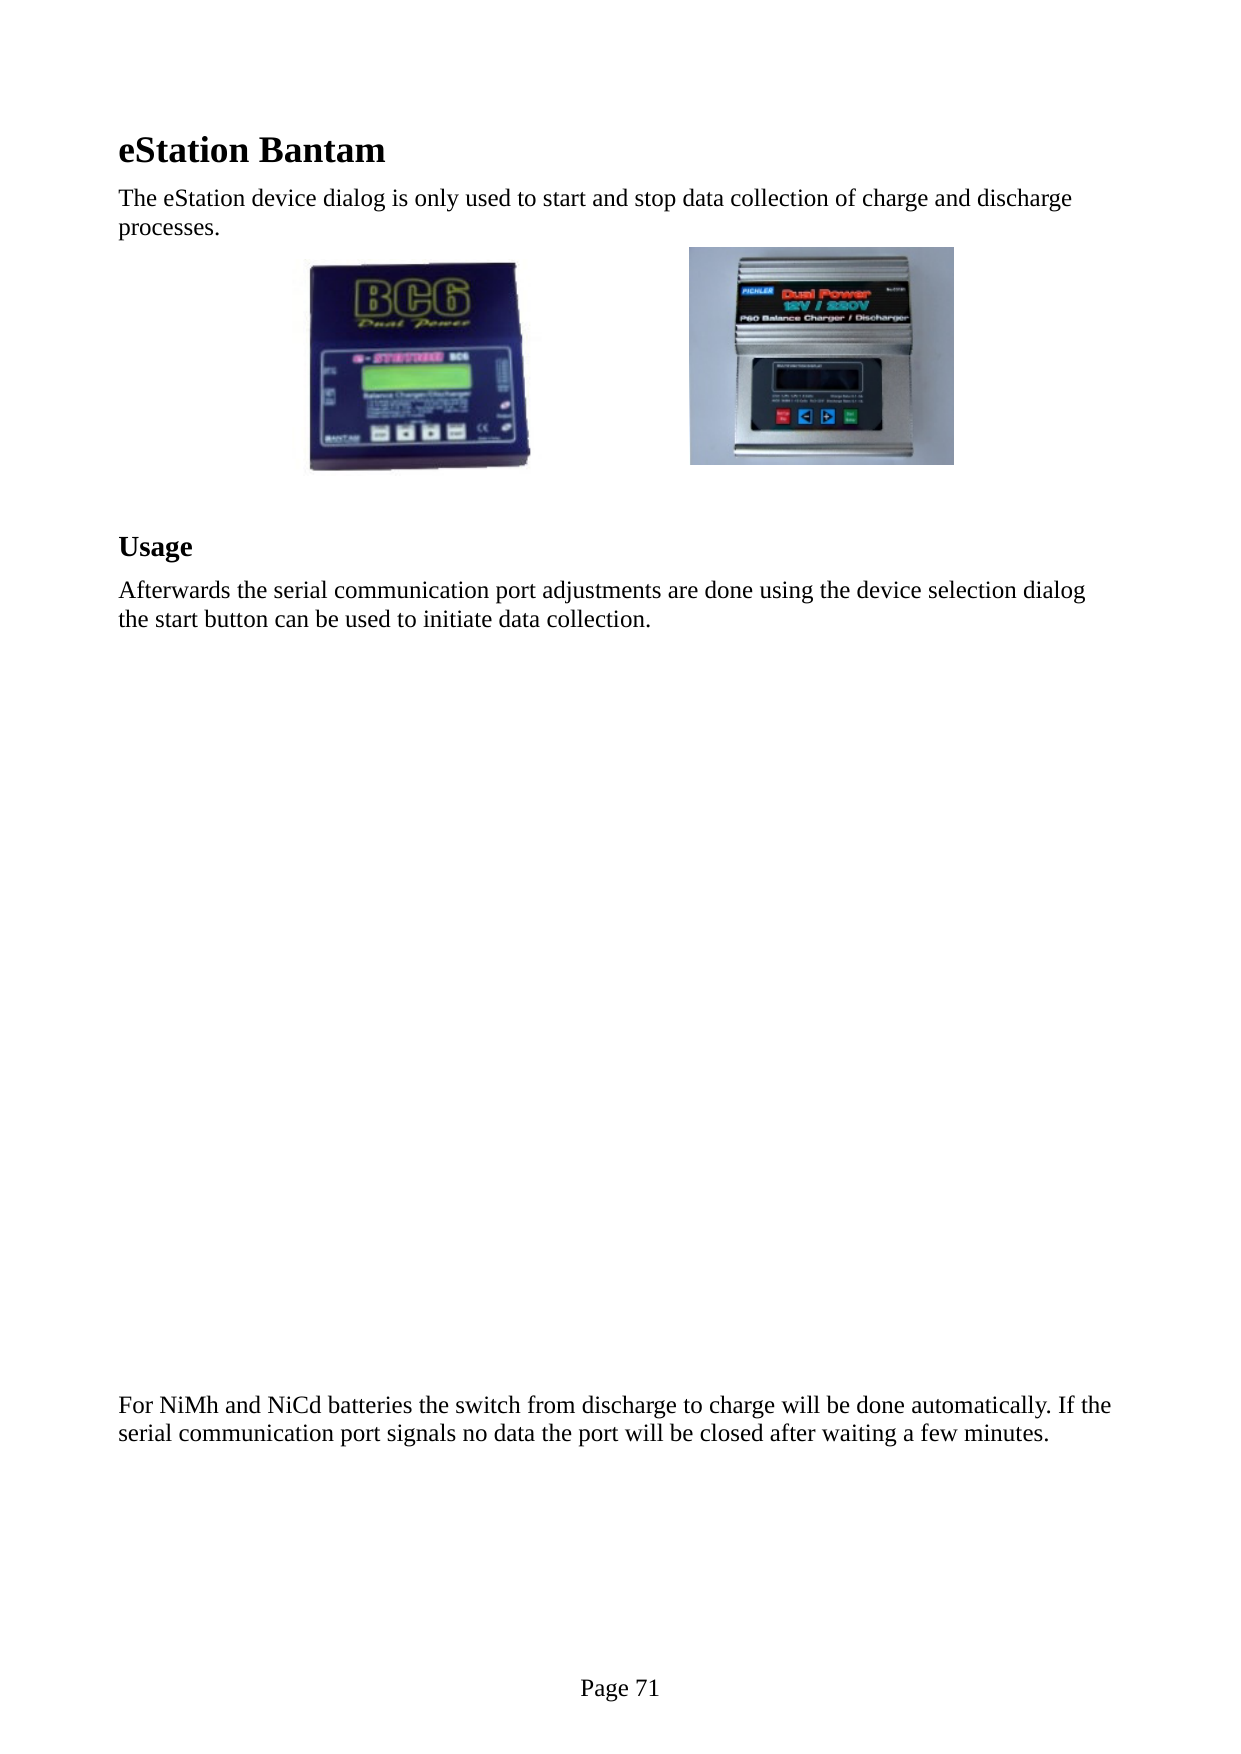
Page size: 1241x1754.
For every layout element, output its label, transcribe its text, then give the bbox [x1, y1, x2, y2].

text The eStation device dialog is only used to start and stop data collection of charge and discharge processes. [118, 183, 1122, 240]
subtitle Usage [118, 529, 1122, 563]
subtitle eStation Bantam [118, 127, 1122, 170]
text For NiMh and NiCd batteries the switch from discharge to charge will be done automatically. If the serial communication port signals no data the port will be closed after waiting a few minutes. [118, 1390, 1122, 1447]
picture [689, 247, 954, 465]
text Afterwards the serial communication port adjustments are done using the device selection dialog the start button can be used to initiate data collection. [118, 575, 1122, 633]
picture [271, 259, 574, 476]
